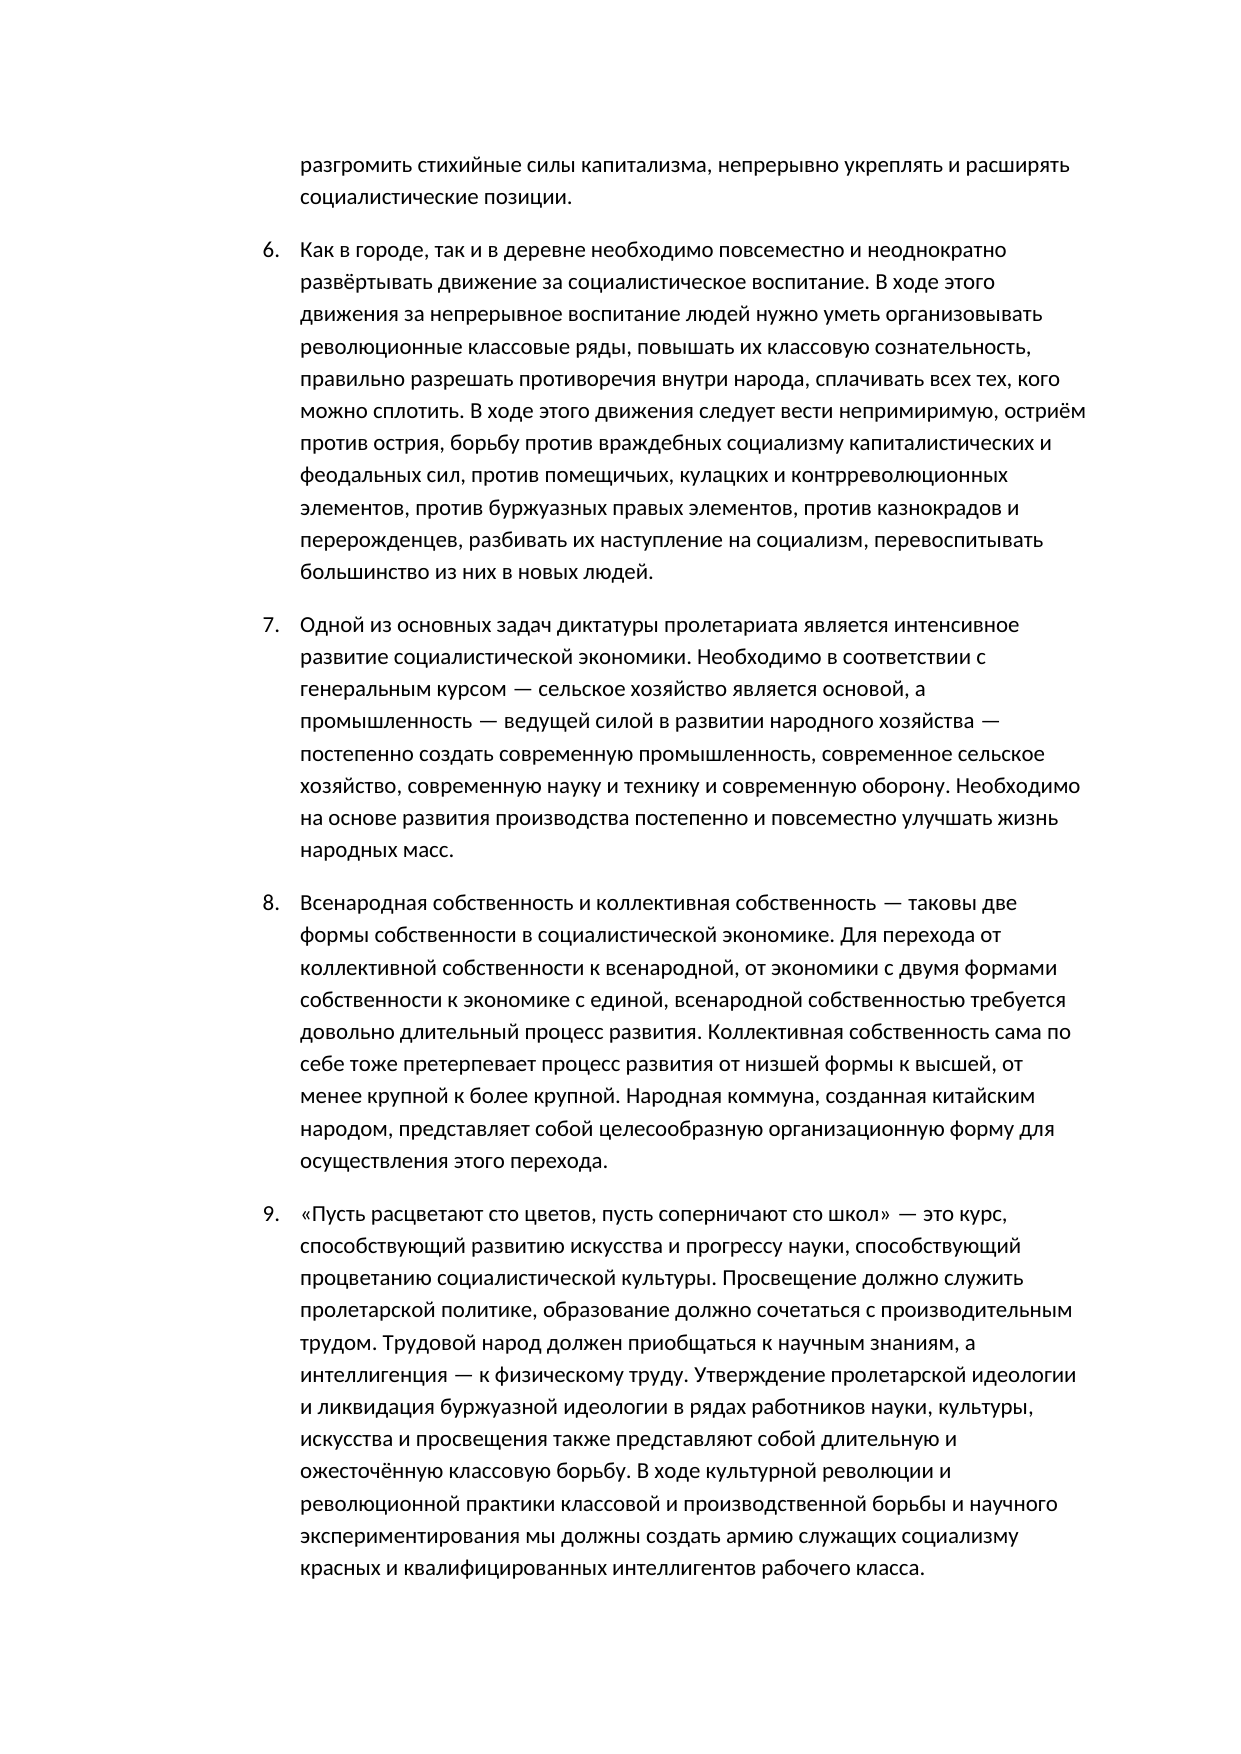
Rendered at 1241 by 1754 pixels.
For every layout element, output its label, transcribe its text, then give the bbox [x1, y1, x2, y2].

list Всенародная собственность и коллективная собственность — таковы две формы собственности в социалистической экономике. Для перехода от коллективной собственности к всенародной, от экономики с двумя формами собственности к экономике с единой, всенародной собственностью требуется довольно длительный процесс развития. Коллективная собственность сама по себе тоже претерпевает процесс развития от низшей формы к высшей, от менее крупной к более крупной. Народная коммуна, созданная китайским народом, представляет собой целесообразную организационную форму для осуществления этого перехода. [262, 888, 1091, 1174]
list Одной из основных задач диктатуры пролетариата является интенсивное развитие социалистической экономики. Необходимо в соответствии с генеральным курсом — сельское хозяйство является основой, а промышленность — ведущей силой в развитии народного хозяйства — постепенно создать современную промышленность, современное сельское хозяйство, современную науку и технику и современную оборону. Необходимо на основе развития производства постепенно и повсеместно улучшать жизнь народных масс. [262, 610, 1091, 863]
list разгромить стихийные силы капитализма, непрерывно укреплять и расширять социалистические позиции. [262, 150, 1091, 210]
list «Пусть расцветают сто цветов, пусть соперничают сто школ» — это курс, способствующий развитию искусства и прогрессу науки, способствующий процветанию социалистической культуры. Просвещение должно служить пролетарской политике, образование должно сочетаться с производительным трудом. Трудовой народ должен приобщаться к научным знаниям, а интеллигенция — к физическому труду. Утверждение пролетарской идеологии и ликвидация буржуазной идеологии в рядах работников науки, культуры, искусства и просвещения также представляют собой длительную и ожесточённую классовую борьбу. В ходе культурной революции и революционной практики классовой и производственной борьбы и научного экспериментирования мы должны создать армию служащих социализму красных и квалифицированных интеллигентов рабочего класса. [262, 1199, 1091, 1581]
list Как в городе, так и в деревне необходимо повсеместно и неоднократно развёртывать движение за социалистическое воспитание. В ходе этого движения за непрерывное воспитание людей нужно уметь организовывать революционные классовые ряды, повышать их классовую сознательность, правильно разрешать противоречия внутри народа, сплачивать всех тех, кого можно сплотить. В ходе этого движения следует вести непримиримую, остриём против острия, борьбу против враждебных социализму капиталистических и феодальных сил, против помещичьих, кулацких и контрреволюционных элементов, против буржуазных правых элементов, против казнокрадов и перерожденцев, разбивать их наступление на социализм, перевоспитывать большинство из них в новых людей. [262, 235, 1091, 585]
